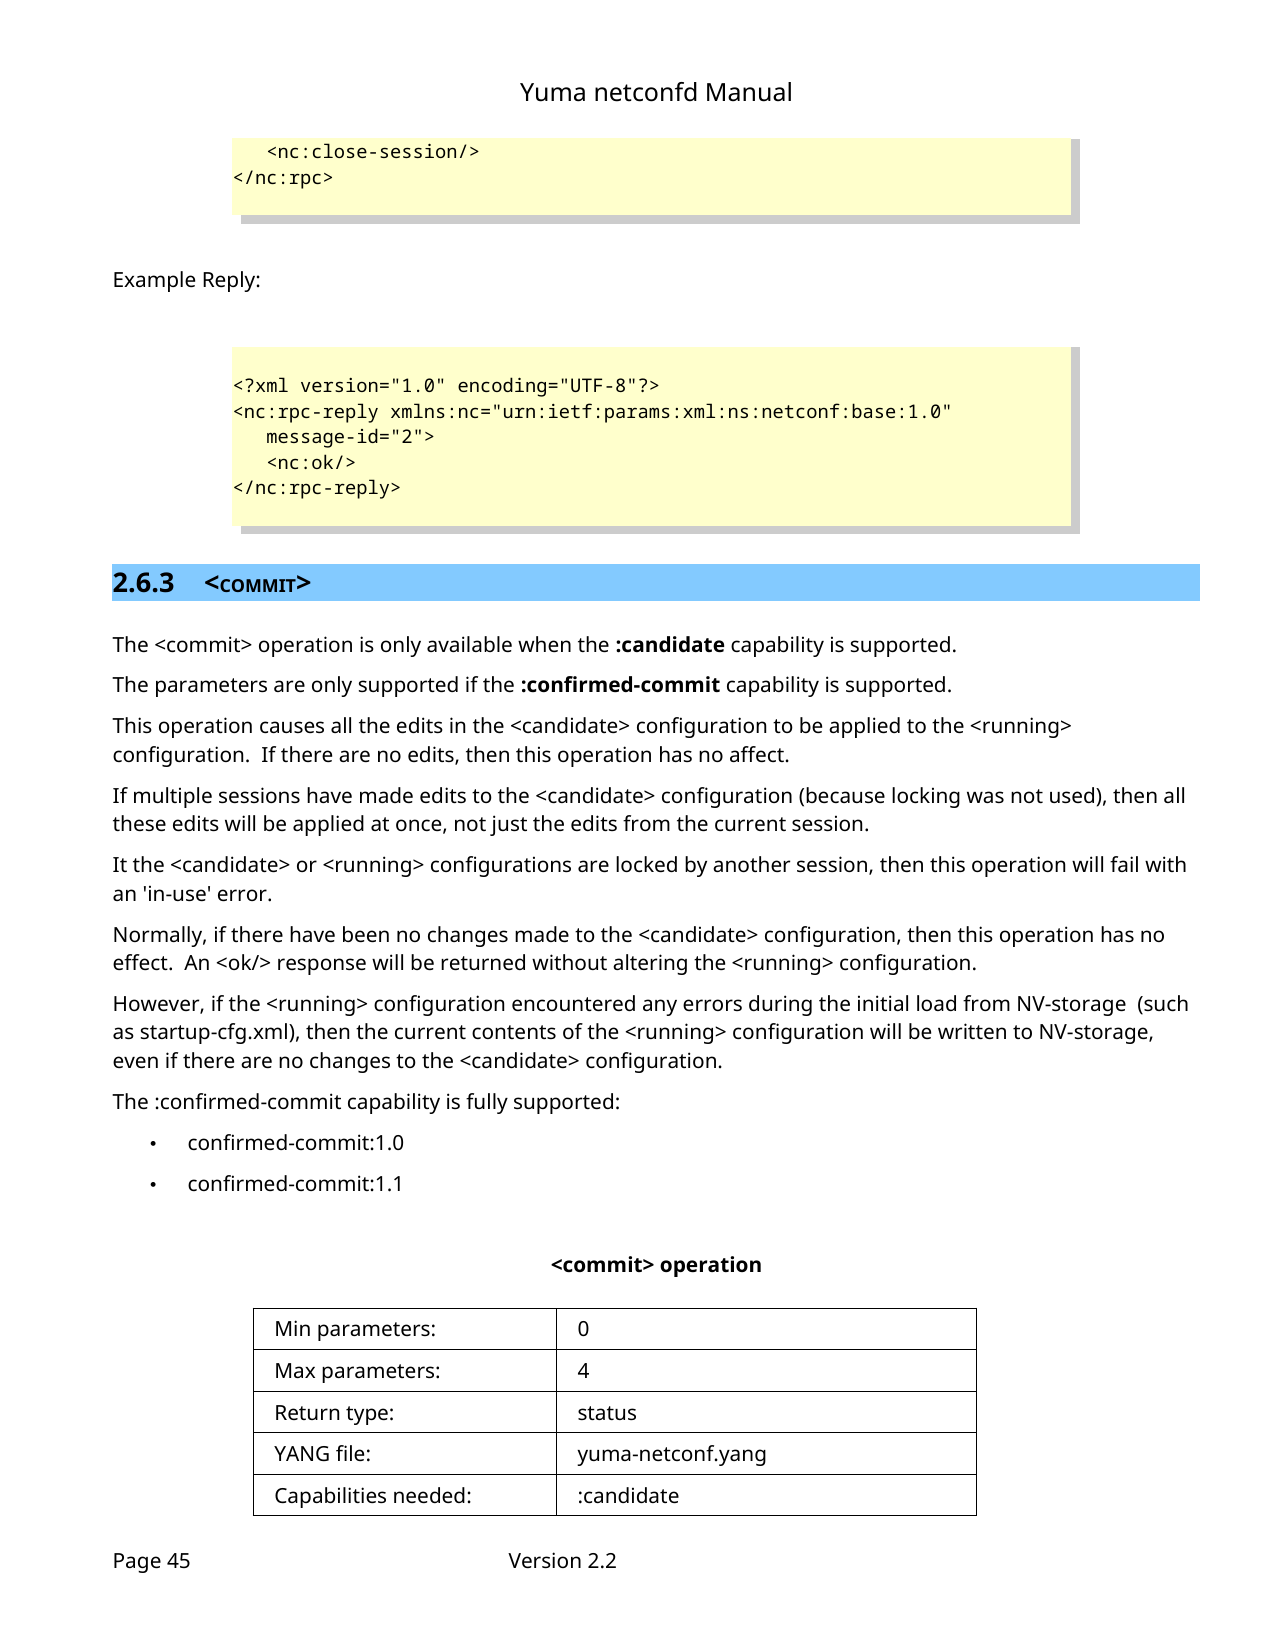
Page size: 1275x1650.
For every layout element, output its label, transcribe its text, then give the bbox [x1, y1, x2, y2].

table_cell Capabilities needed: [254, 1475, 556, 1515]
text Example Reply: [112, 265, 1200, 293]
text However, if the <running> configuration encountered any errors during the initial load from NV-storage (such as startup-cfg.xml), then the current contents of the <running> configuration will be written to NV-storage, even if there are no changes to the <candidate> configuration. [112, 989, 1200, 1074]
text message-id="2"> [232, 423, 1071, 449]
text The <commit> operation is only available when the :candidate capability is supported. [112, 630, 1200, 658]
table_cell 4 [557, 1350, 976, 1391]
subtitle <commit> operation [127, 1251, 1185, 1279]
table_cell yuma-netconf.yang [557, 1433, 976, 1474]
text The parameters are only supported if the :confirmed-commit capability is supported. [112, 671, 1200, 699]
table_cell :candidate [557, 1475, 976, 1515]
text If multiple sessions have made edits to the <candidate> configuration (because locking was not used), then all these edits will be applied at once, not just the edits from the current session. [112, 781, 1200, 838]
text Normally, if there have been no changes made to the <candidate> configuration, then this operation has no effect. An <ok/> response will be returned without altering the <running> configuration. [112, 920, 1200, 977]
table_cell Max parameters: [254, 1350, 556, 1391]
table_header 0 [557, 1309, 976, 1349]
text It the <candidate> or <running> configurations are locked by another session, then this operation will fail with an 'in-use' error. [112, 850, 1200, 907]
list confirmed-commit:1.1 [150, 1169, 1200, 1197]
table_cell Return type: [254, 1392, 556, 1432]
text <nc:rpc-reply xmlns:nc="urn:ietf:params:xml:ns:netconf:base:1.0" [232, 398, 1071, 423]
list confirmed-commit:1.0 [150, 1128, 1200, 1156]
table_cell YANG file: [254, 1433, 556, 1474]
subtitle <commit> [112, 564, 1200, 601]
text <nc:ok/> [232, 449, 1071, 474]
text </nc:rpc> [232, 164, 1071, 189]
text </nc:rpc-reply> [232, 474, 1071, 500]
text <nc:close-session/> [232, 138, 1071, 164]
table_header Min parameters: [254, 1309, 556, 1349]
text The :confirmed-commit capability is fully supported: [112, 1087, 1200, 1115]
text <?xml version="1.0" encoding="UTF-8"?> [232, 372, 1071, 398]
table_cell status [557, 1392, 976, 1432]
text This operation causes all the edits in the <candidate> configuration to be applied to the <running> configuration. If there are no edits, then this operation has no affect. [112, 712, 1200, 768]
